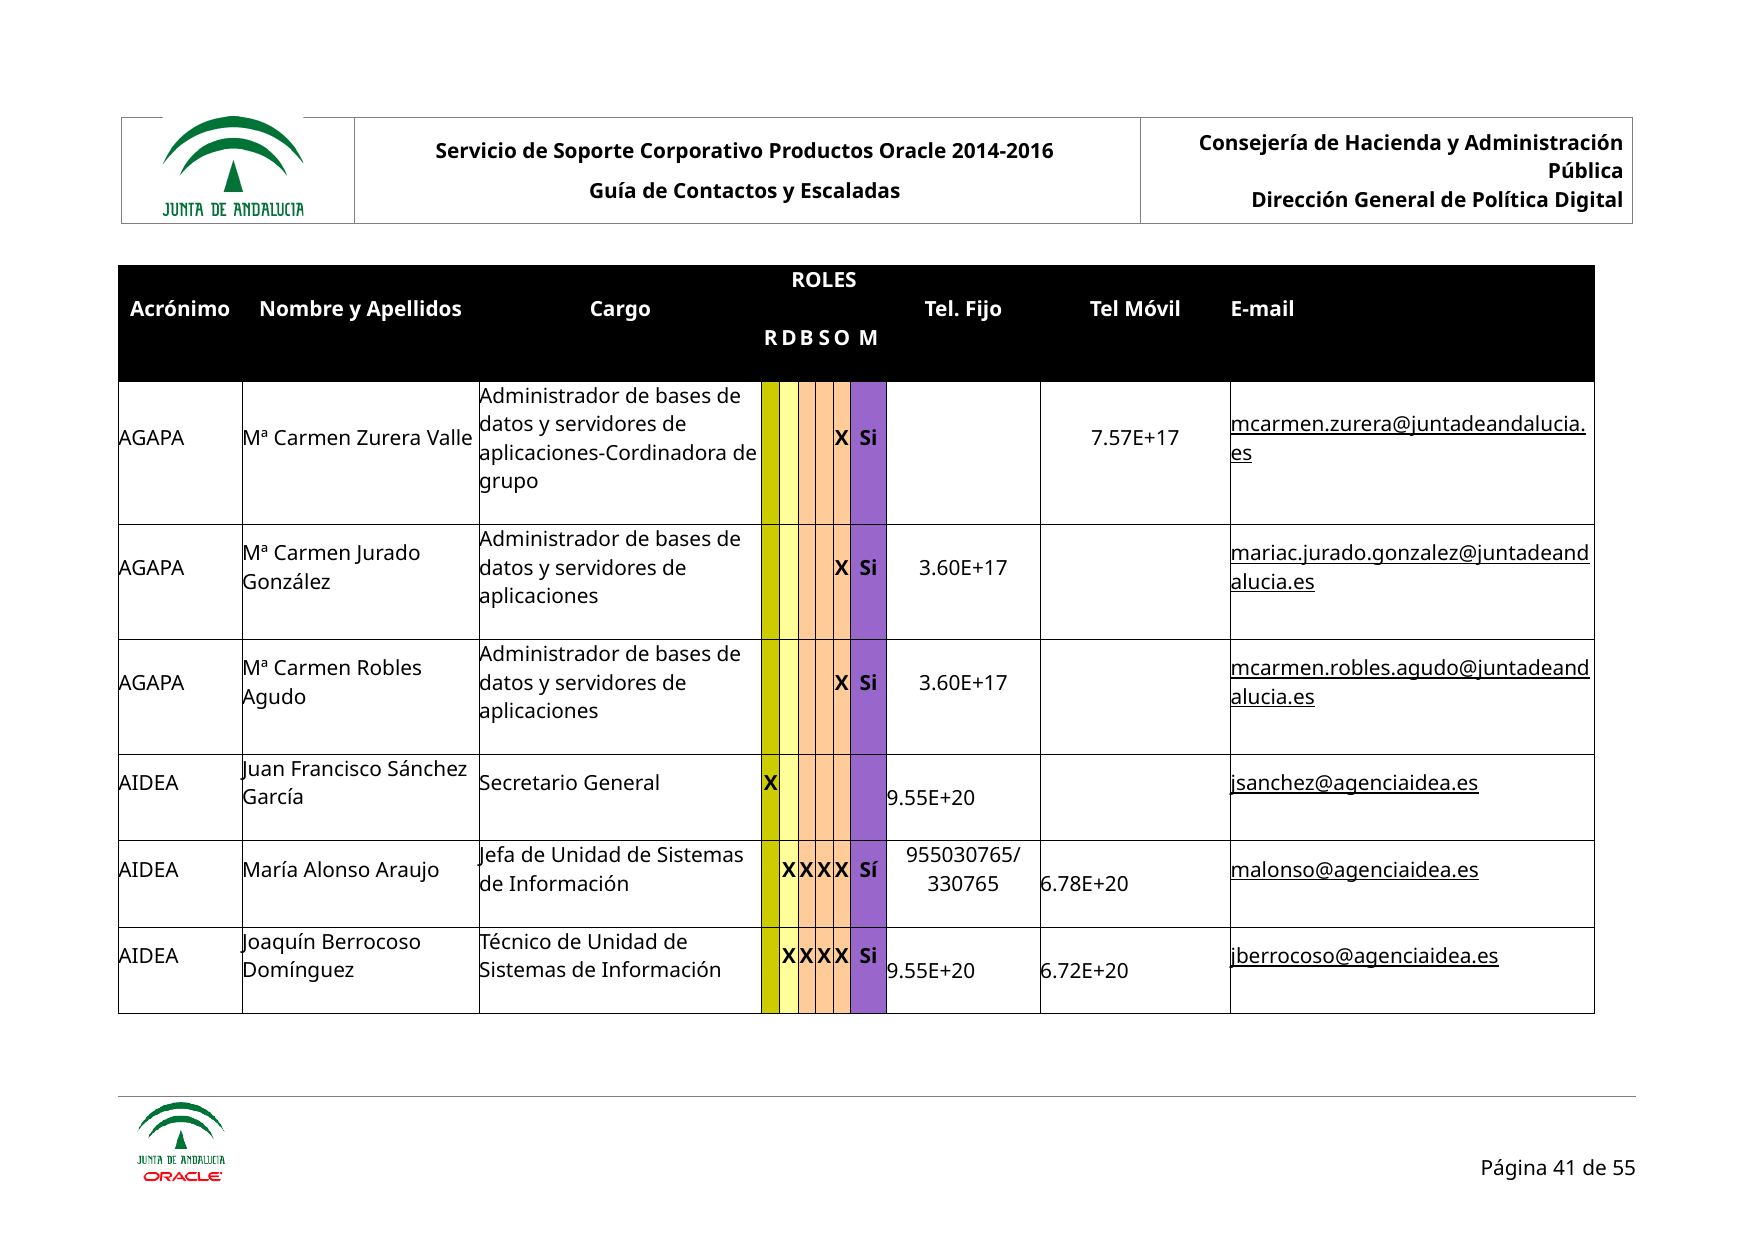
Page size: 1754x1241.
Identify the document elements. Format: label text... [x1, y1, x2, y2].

table_cell X [780, 841, 798, 927]
table_cell R [762, 324, 779, 381]
table_header Tel Móvil [1041, 266, 1230, 381]
table_header Acrónimo [119, 266, 242, 381]
table_cell X [816, 841, 833, 927]
table_cell [816, 755, 833, 840]
table_header Tel. Fijo [887, 266, 1040, 381]
table_cell Mª Carmen Jurado González [243, 525, 479, 639]
table_cell 7,57E+017 [1041, 382, 1230, 524]
table_cell X [816, 928, 833, 1013]
table_header Nombre y Apellidos [243, 266, 479, 381]
table_cell Si [851, 382, 886, 524]
table_cell AGAPA [119, 640, 242, 754]
table_cell X [834, 928, 850, 1013]
table_cell Administrador de bases de datos y servidores de aplicaciones [480, 525, 761, 639]
picture [162, 116, 304, 216]
table_cell AGAPA [119, 525, 242, 639]
table_cell mcarmen.robles.agudo@juntadeandalucia.es [1231, 640, 1594, 754]
table_header Cargo [480, 266, 761, 381]
table_cell [762, 928, 779, 1013]
table_cell [1041, 640, 1230, 754]
table_cell jberrocoso@agenciaidea.es [1231, 928, 1594, 1013]
table_cell X [834, 382, 850, 524]
table_cell S [816, 324, 833, 381]
table_cell X [834, 525, 850, 639]
table_cell Si [851, 928, 886, 1013]
table_header ROLES [762, 266, 886, 323]
table_cell Si [851, 525, 886, 639]
table_cell [834, 755, 850, 840]
table_cell [887, 382, 1040, 524]
table_cell 9,55E+020 [887, 928, 1040, 1013]
table_cell [816, 525, 833, 639]
table_cell 6,72E+020 [1041, 928, 1230, 1013]
table_cell [799, 382, 815, 524]
table_cell M [851, 324, 886, 381]
table_cell [1041, 525, 1230, 639]
table_cell X [834, 640, 850, 754]
table_cell Si [851, 640, 886, 754]
table_cell X [762, 755, 779, 840]
table_cell [780, 525, 798, 639]
table_cell 3,60E+017 [887, 640, 1040, 754]
table_cell AIDEA [119, 928, 242, 1013]
table_cell D [780, 324, 798, 381]
table_cell jsanchez@agenciaidea.es [1231, 755, 1594, 840]
table_cell [799, 755, 815, 840]
table_cell [1041, 755, 1230, 840]
table_cell X [780, 928, 798, 1013]
table_cell Jefa de Unidad de Sistemas de Información [480, 841, 761, 927]
table_cell [799, 525, 815, 639]
table_cell 3,60E+017 [887, 525, 1040, 639]
table_cell mariac.jurado.gonzalez@juntadeandalucia.es [1231, 525, 1594, 639]
table_cell Joaquín Berrocoso Domínguez [243, 928, 479, 1013]
table_cell Administrador de bases de datos y servidores de aplicaciones-Cordinadora de grupo [480, 382, 761, 524]
table_cell [799, 640, 815, 754]
table_header E-mail [1231, 266, 1594, 381]
table_cell Mª Carmen Zurera Valle [243, 382, 479, 524]
table_cell AGAPA [119, 382, 242, 524]
table_cell [762, 382, 779, 524]
table_cell AIDEA [119, 841, 242, 927]
table_cell [816, 382, 833, 524]
table_cell X [799, 841, 815, 927]
table_cell Administrador de bases de datos y servidores de aplicaciones [480, 640, 761, 754]
table_cell Juan Francisco Sánchez García [243, 755, 479, 840]
table_cell O [834, 324, 850, 381]
table_cell [780, 382, 798, 524]
table_cell María Alonso Araujo [243, 841, 479, 927]
table_cell 9,55E+020 [887, 755, 1040, 840]
table_cell Secretario General [480, 755, 761, 840]
table_cell malonso@agenciaidea.es [1231, 841, 1594, 927]
table_cell 6,78E+020 [1041, 841, 1230, 927]
table_cell AIDEA [119, 755, 242, 840]
table_cell Mª Carmen Robles Agudo [243, 640, 479, 754]
table_cell X [799, 928, 815, 1013]
table_cell [780, 755, 798, 840]
table_cell Técnico de Unidad de Sistemas de Información [480, 928, 761, 1013]
table_cell Sí [851, 841, 886, 927]
table_cell [816, 640, 833, 754]
table_cell [762, 841, 779, 927]
table_cell X [834, 841, 850, 927]
table_cell B [799, 324, 815, 381]
table_cell [762, 640, 779, 754]
picture [135, 1102, 226, 1185]
table_cell [762, 525, 779, 639]
table_cell [851, 755, 886, 840]
table_cell 955030765/ 330765 [887, 841, 1040, 927]
table_cell mcarmen.zurera@juntadeandalucia.es [1231, 382, 1594, 524]
